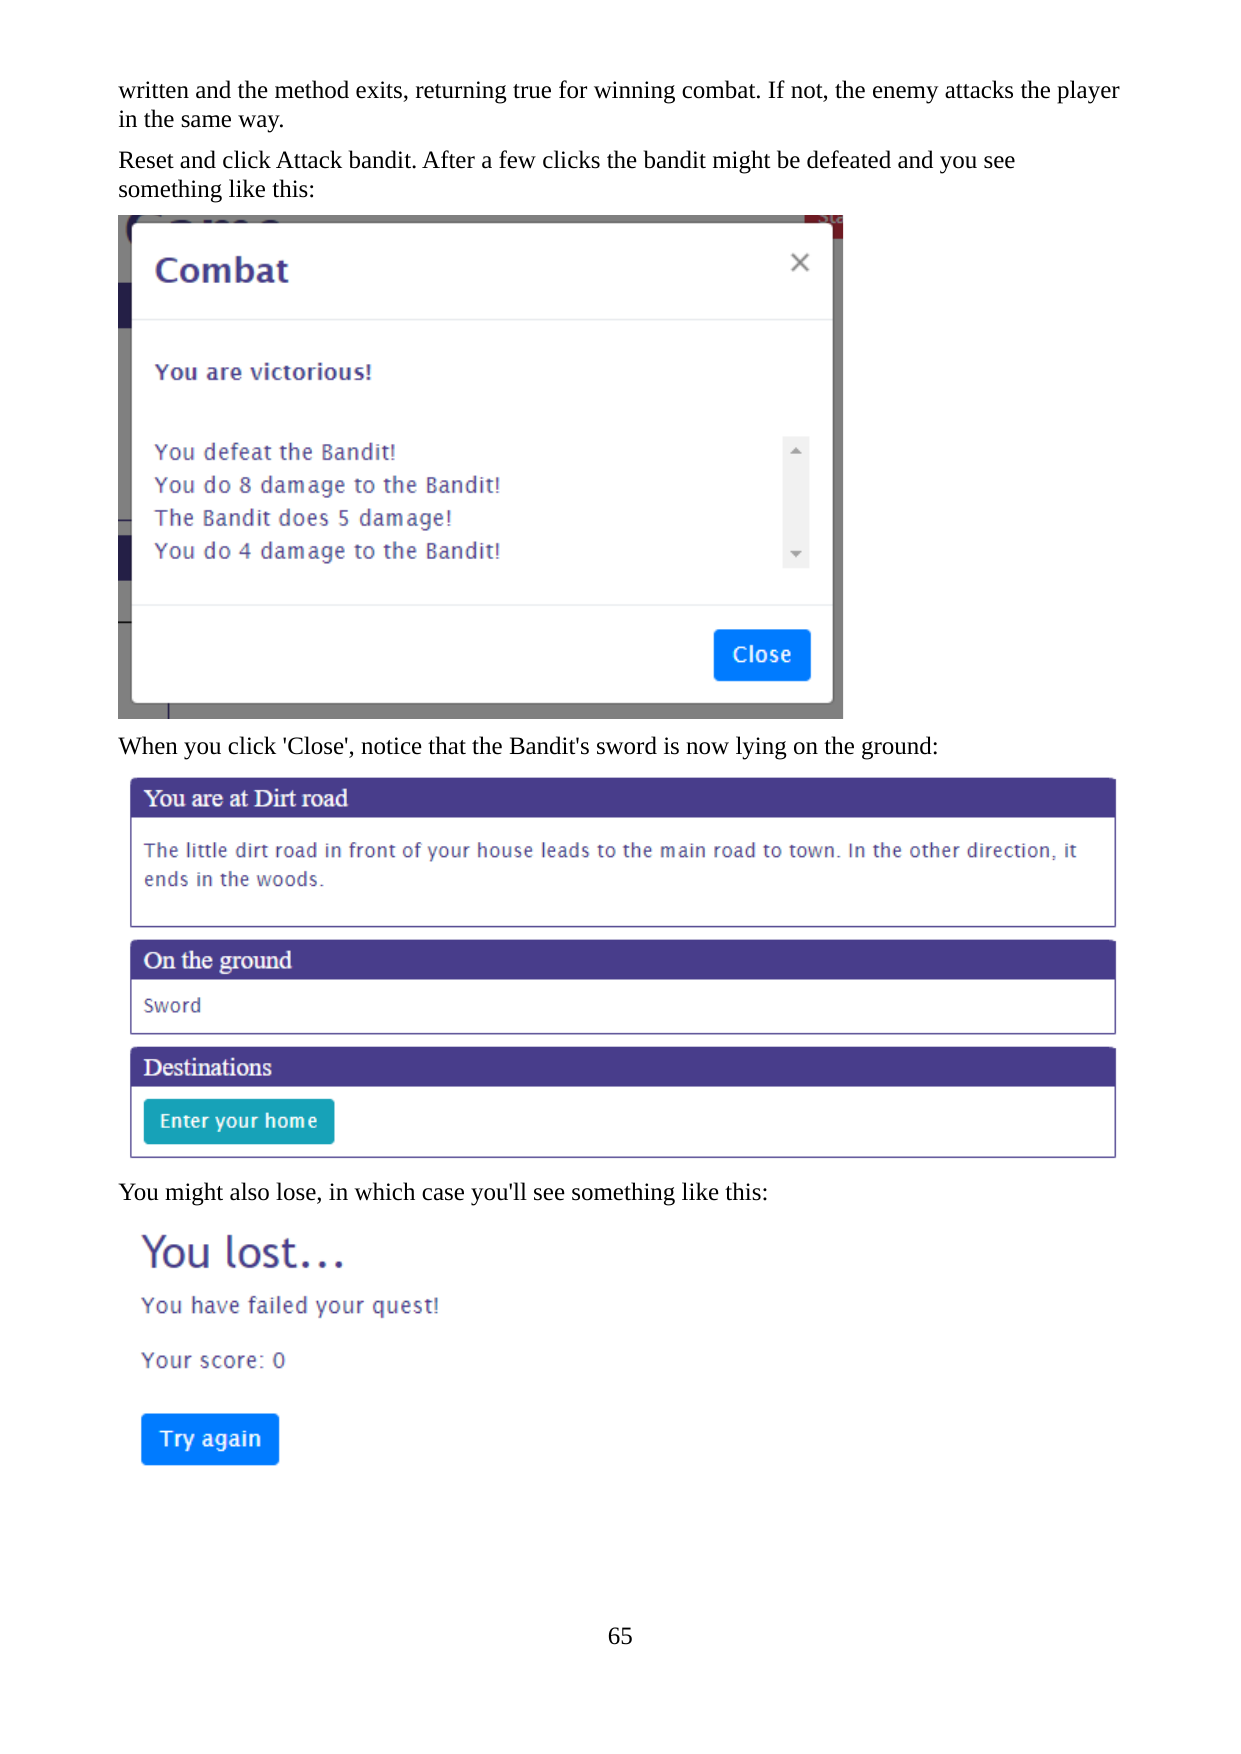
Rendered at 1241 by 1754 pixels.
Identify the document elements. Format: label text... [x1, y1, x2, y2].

text You might also lose, in which case you'll see something like this: [118, 1177, 1122, 1206]
text written and the method exits, returning true for winning combat. If not, the enemy attacks the player in the same way. [118, 75, 1122, 132]
text When you click 'Close', notice that the Bandit's sword is now lying on the ground: [118, 731, 1122, 759]
text Reset and click Attack bandit. After a few clicks the bandit might be defeated and you see something like this: [118, 145, 1122, 202]
